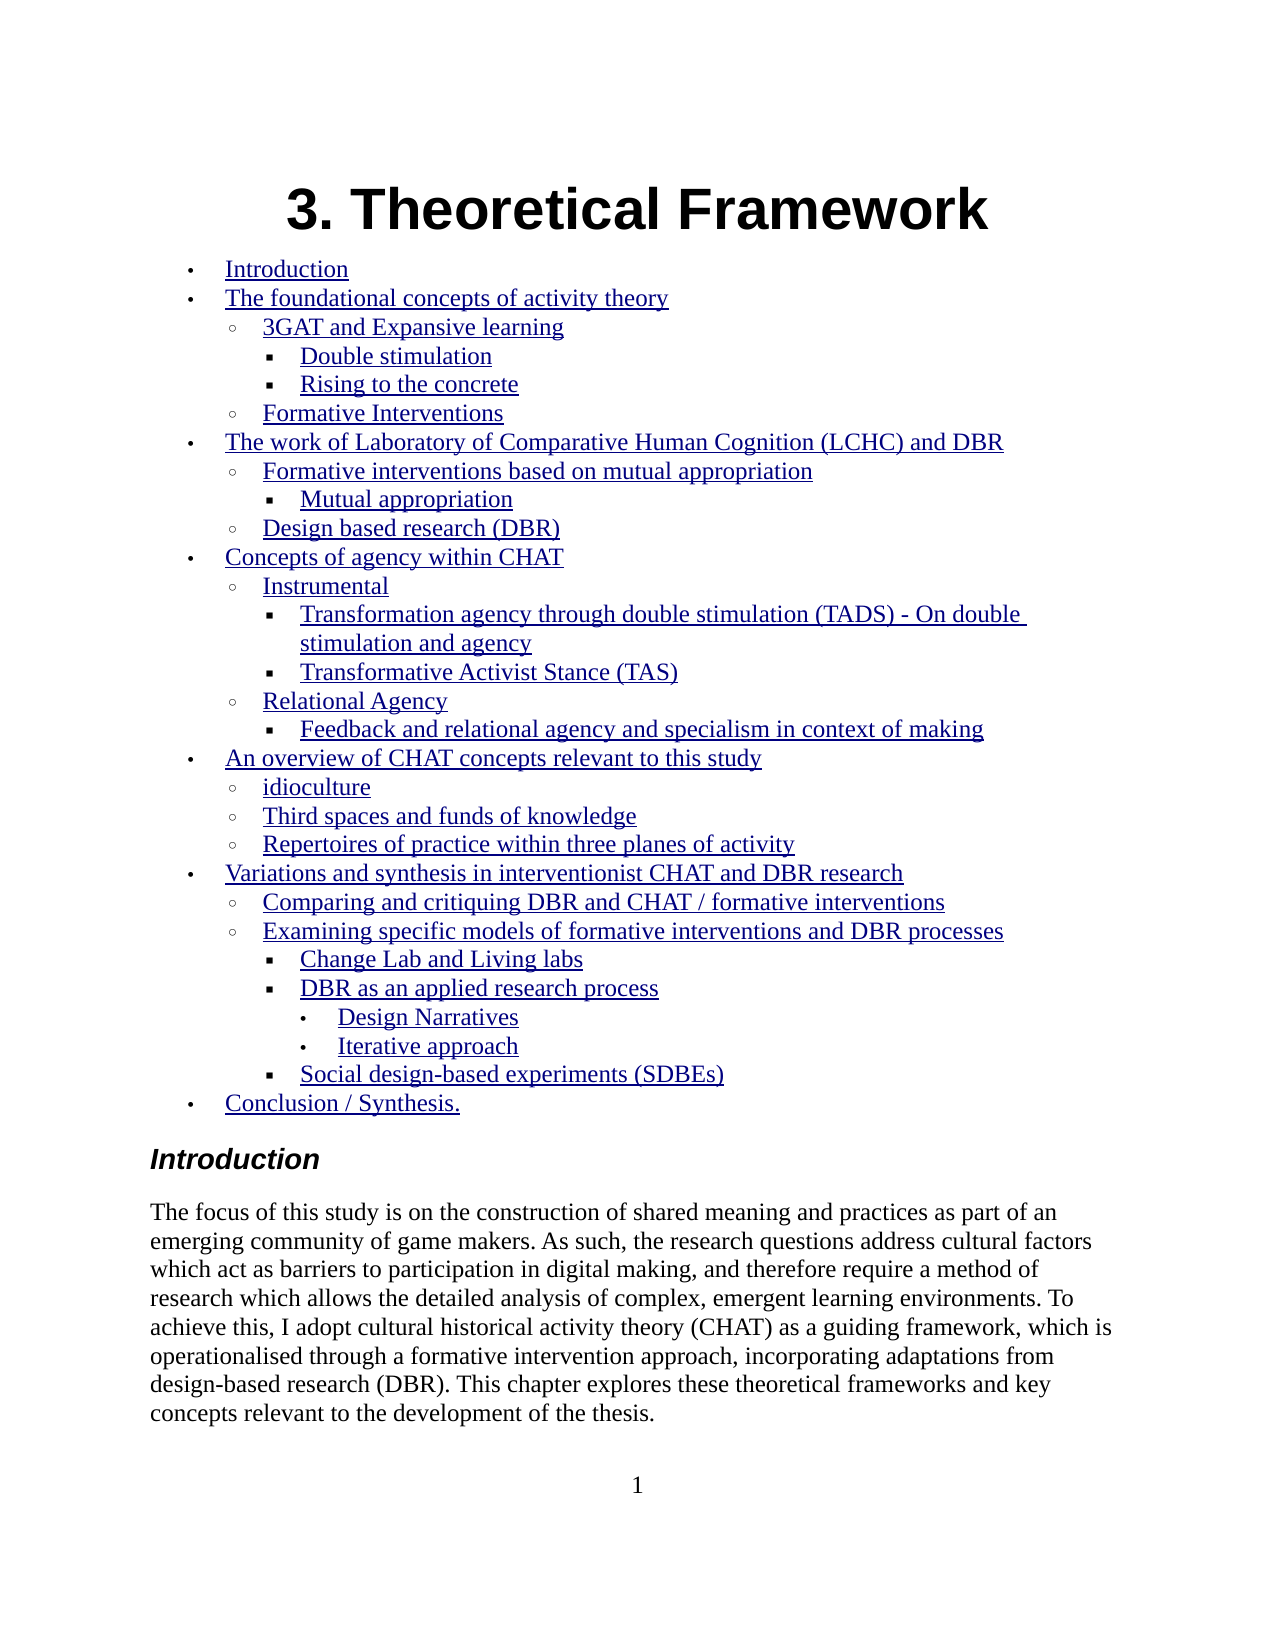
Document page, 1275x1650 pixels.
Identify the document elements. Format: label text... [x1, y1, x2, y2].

list Instrumental [225, 571, 1125, 599]
list Feedback and relational agency and specialism in context of making [262, 714, 1125, 743]
list idioculture [225, 772, 1125, 801]
list Change Lab and Living labs [262, 944, 1125, 973]
text The focus of this study is on the construction of shared meaning and practices as part of an emerging community of game makers. As such, the research questions address cultural factors which act as barriers to participation in digital making, and therefore require a method of research which allows the detailed analysis of complex, emergent learning environments. To achieve this, I adopt cultural historical activity theory (CHAT) as a guiding framework, which is operationalised through a formative intervention approach, incorporating adaptations from design-based research (DBR). This chapter explores these theoretical frameworks and key concepts relevant to the development of the thesis. [150, 1197, 1125, 1427]
list Variations and synthesis in interventionist CHAT and DBR research [187, 858, 1125, 887]
list Repertoires of practice within three planes of activity [225, 829, 1125, 858]
list Social design-based experiments (SDBEs) [262, 1059, 1125, 1088]
list Formative Interventions [225, 398, 1125, 427]
list Mutual appropriation [262, 484, 1125, 513]
list Iterative approach [300, 1031, 1125, 1059]
list Rising to the concrete [262, 369, 1125, 398]
list Double stimulation [262, 341, 1125, 369]
list Transformation agency through double stimulation (TADS) - On double stimulation and agency [262, 599, 1125, 657]
list Relational Agency [225, 686, 1125, 714]
list The foundational concepts of activity theory [187, 283, 1125, 312]
list Comparing and critiquing DBR and CHAT / formative interventions [225, 887, 1125, 916]
list Conclusion / Synthesis. [187, 1088, 1125, 1117]
list Formative interventions based on mutual appropriation [225, 456, 1125, 484]
list Concepts of agency within CHAT [187, 542, 1125, 571]
list Design based research (DBR) [225, 513, 1125, 542]
list 3GAT and Expansive learning [225, 312, 1125, 341]
list Introduction [187, 254, 1125, 283]
list Design Narratives [300, 1002, 1125, 1031]
list The work of Laboratory of Comparative Human Cognition (LCHC) and DBR [187, 427, 1125, 456]
subtitle Introduction [150, 1142, 1125, 1176]
list Transformative Activist Stance (TAS) [262, 657, 1125, 686]
list Examining specific models of formative interventions and DBR processes [225, 916, 1125, 944]
title 3. Theoretical Framework [150, 175, 1125, 242]
list An overview of CHAT concepts relevant to this study [187, 743, 1125, 772]
list DBR as an applied research process [262, 973, 1125, 1002]
list Third spaces and funds of knowledge [225, 801, 1125, 829]
